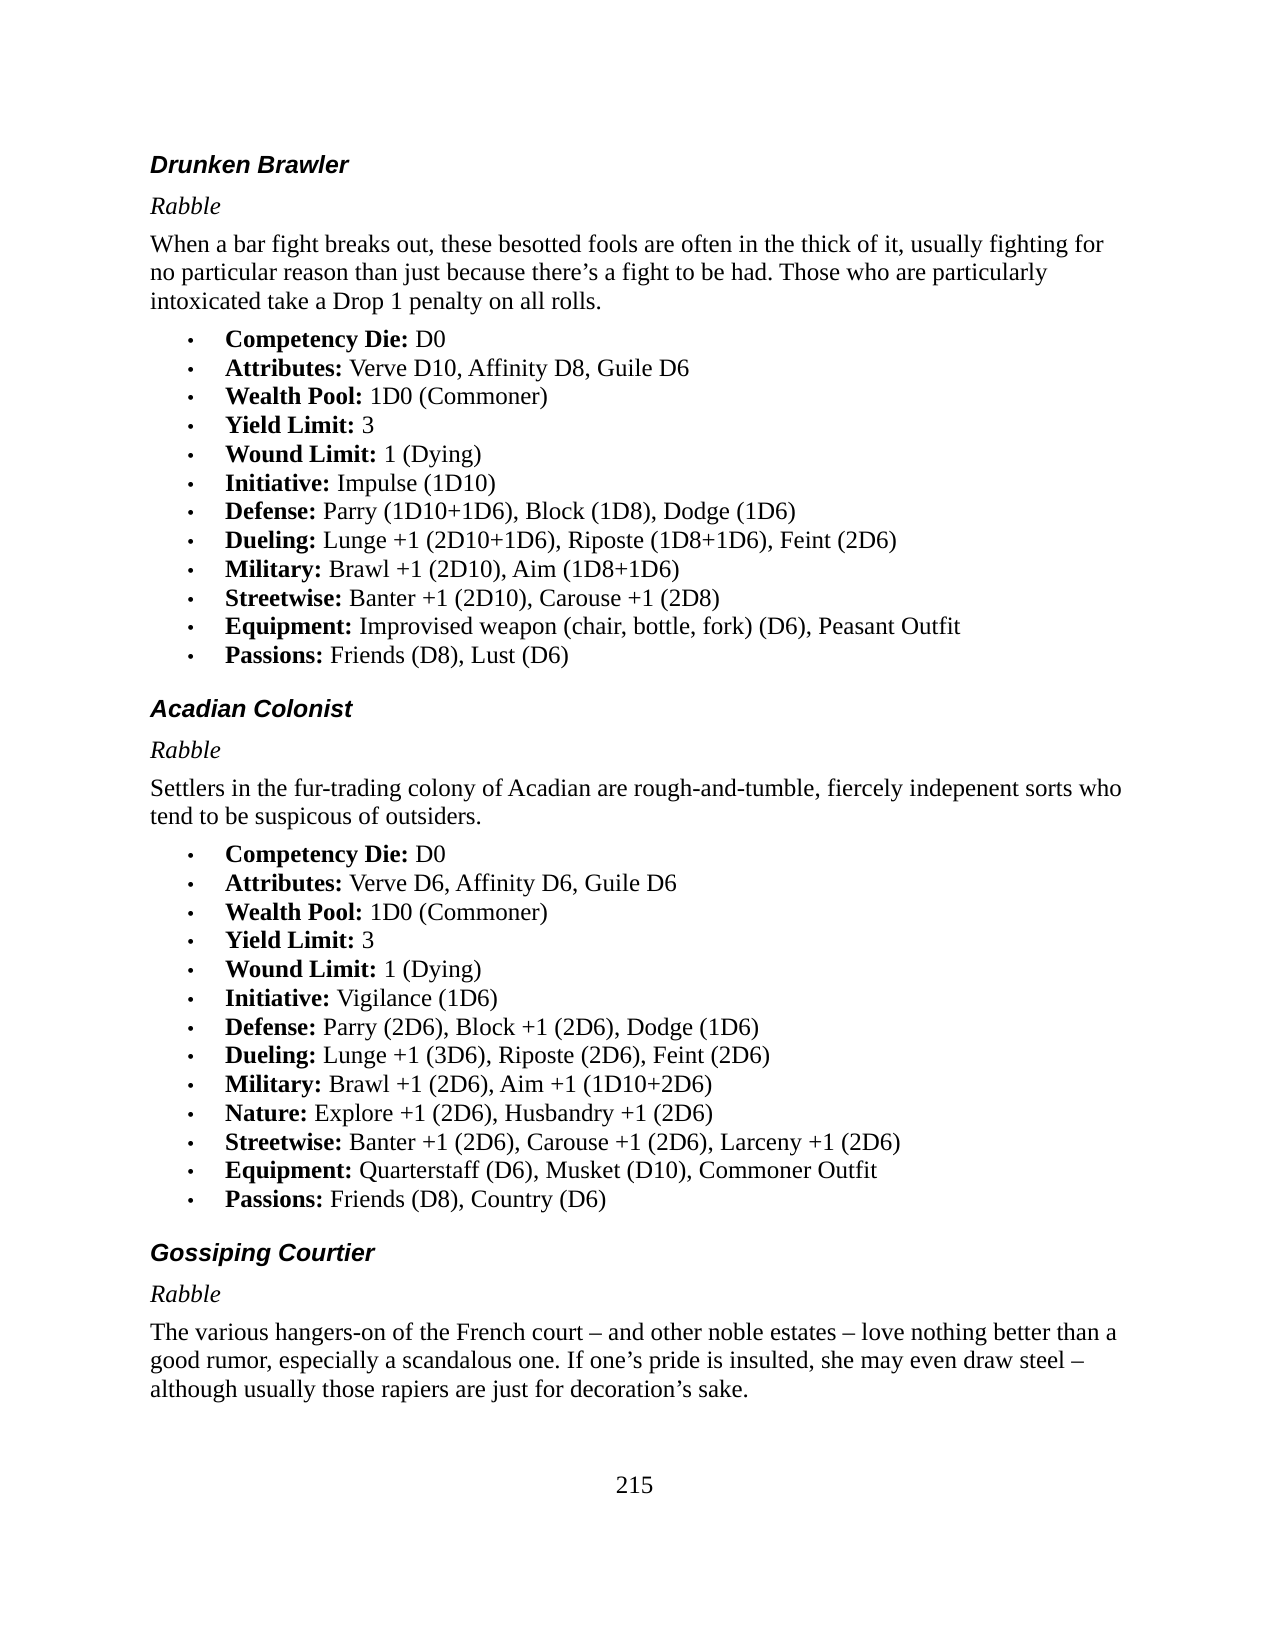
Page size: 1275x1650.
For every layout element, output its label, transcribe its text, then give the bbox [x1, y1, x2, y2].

list Attributes: Verve D10, Affinity D8, Guile D6 [187, 353, 1125, 381]
list Streetwise: Banter +1 (2D10), Carouse +1 (2D8) [187, 583, 1125, 611]
list Wealth Pool: 1D0 (Commoner) [187, 897, 1125, 925]
list Military: Brawl +1 (2D10), Aim (1D8+1D6) [187, 554, 1125, 583]
list Equipment: Quarterstaff (D6), Musket (D10), Commoner Outfit [187, 1155, 1125, 1184]
list Attributes: Verve D6, Affinity D6, Guile D6 [187, 868, 1125, 897]
list Wound Limit: 1 (Dying) [187, 439, 1125, 468]
list Dueling: Lunge +1 (2D10+1D6), Riposte (1D8+1D6), Feint (2D6) [187, 525, 1125, 554]
list Competency Die: D0 [187, 324, 1125, 353]
list Wound Limit: 1 (Dying) [187, 954, 1125, 983]
list Nature: Explore +1 (2D6), Husbandry +1 (2D6) [187, 1098, 1125, 1127]
list Yield Limit: 3 [187, 410, 1125, 439]
list Passions: Friends (D8), Country (D6) [187, 1184, 1125, 1213]
list Equipment: Improvised weapon (chair, bottle, fork) (D6), Peasant Outfit [187, 611, 1125, 640]
text Rabble [150, 1279, 1125, 1308]
list Wealth Pool: 1D0 (Commoner) [187, 381, 1125, 410]
list Military: Brawl +1 (2D6), Aim +1 (1D10+2D6) [187, 1069, 1125, 1098]
text Rabble [150, 191, 1125, 220]
list Defense: Parry (2D6), Block +1 (2D6), Dodge (1D6) [187, 1012, 1125, 1040]
subtitle Gossiping Courtier [150, 1238, 1125, 1266]
list Yield Limit: 3 [187, 925, 1125, 954]
subtitle Acadian Colonist [150, 694, 1125, 722]
text Settlers in the fur-trading colony of Acadian are rough-and-tumble, fiercely indepenent sorts who tend to be suspicous of outsiders. [150, 773, 1125, 830]
list Passions: Friends (D8), Lust (D6) [187, 640, 1125, 669]
list Competency Die: D0 [187, 839, 1125, 868]
subtitle Drunken Brawler [150, 150, 1125, 178]
text Rabble [150, 735, 1125, 764]
text The various hangers-on of the French court – and other noble estates – love nothing better than a good rumor, especially a scandalous one. If one’s pride is insulted, she may even draw steel – although usually those rapiers are just for decoration’s sake. [150, 1317, 1125, 1403]
list Dueling: Lunge +1 (3D6), Riposte (2D6), Feint (2D6) [187, 1040, 1125, 1069]
list Defense: Parry (1D10+1D6), Block (1D8), Dodge (1D6) [187, 496, 1125, 525]
text When a bar fight breaks out, these besotted fools are often in the thick of it, usually fighting for no particular reason than just because there’s a fight to be had. Those who are particularly intoxicated take a Drop 1 penalty on all rolls. [150, 229, 1125, 315]
list Streetwise: Banter +1 (2D6), Carouse +1 (2D6), Larceny +1 (2D6) [187, 1127, 1125, 1155]
list Initiative: Vigilance (1D6) [187, 983, 1125, 1012]
list Initiative: Impulse (1D10) [187, 468, 1125, 496]
